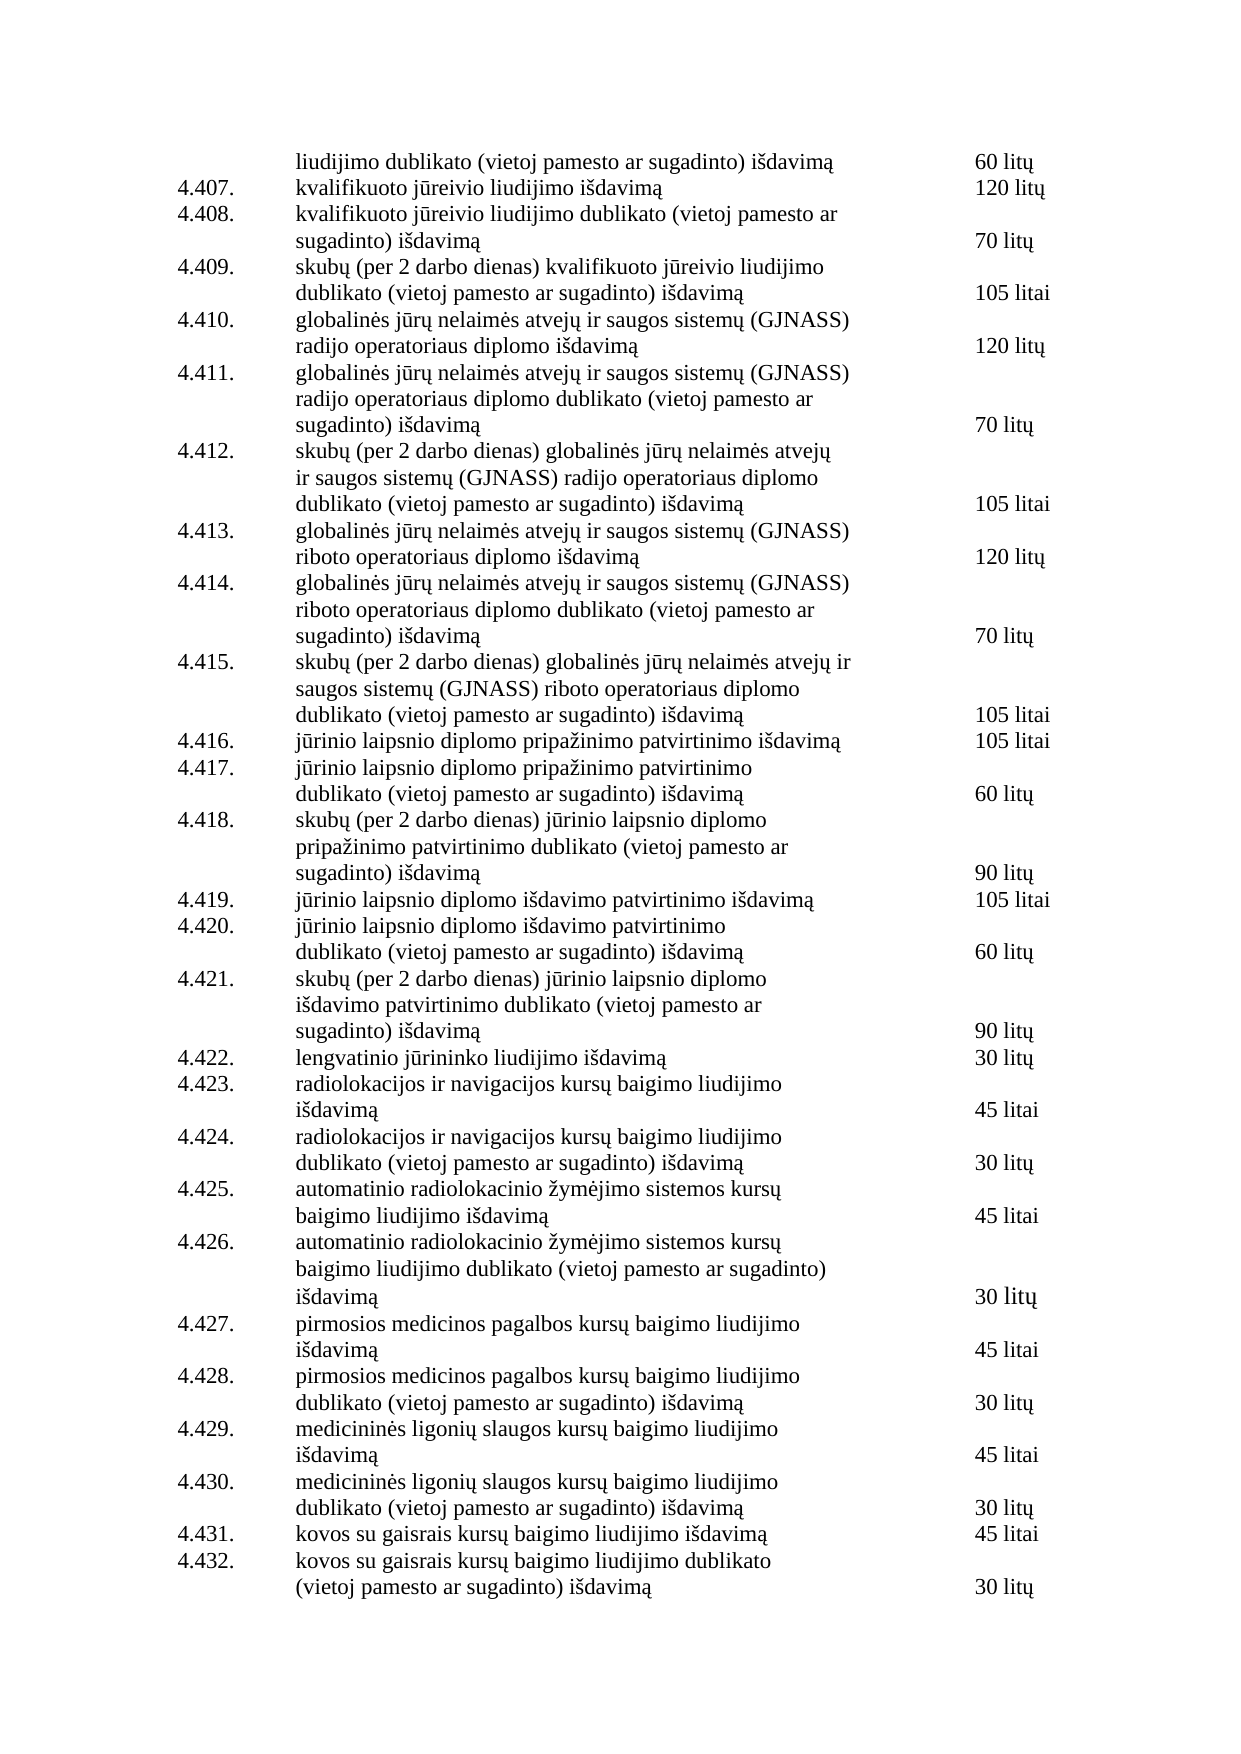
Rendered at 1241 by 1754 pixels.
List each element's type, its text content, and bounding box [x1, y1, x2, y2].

text 4.411. globalinės jūrų nelaimės atvejų ir saugos sistemų (GJNASS) [177, 358, 1122, 385]
text 4.422. lengvatinio jūrininko liudijimo išdavimą 30 litų [177, 1044, 1122, 1070]
text dublikato (vietoj pamesto ar sugadinto) išdavimą 105 litai [177, 490, 1122, 517]
text 4.430. medicininės ligonių slaugos kursų baigimo liudijimo [177, 1468, 1122, 1494]
text ir saugos sistemų (GJNASS) radijo operatoriaus diplomo [177, 464, 1122, 490]
text liudijimo dublikato (vietoj pamesto ar sugadinto) išdavimą 60 litų [177, 148, 1122, 174]
text 4.413. globalinės jūrų nelaimės atvejų ir saugos sistemų (GJNASS) [177, 517, 1122, 543]
text 4.424. radiolokacijos ir navigacijos kursų baigimo liudijimo [177, 1123, 1122, 1149]
text išdavimo patvirtinimo dublikato (vietoj pamesto ar [177, 991, 1122, 1017]
text išdavimą 30 litų [177, 1281, 1122, 1310]
text 4.425. automatinio radiolokacinio žymėjimo sistemos kursų [177, 1176, 1122, 1202]
text dublikato (vietoj pamesto ar sugadinto) išdavimą 30 litų [177, 1494, 1122, 1521]
text 4.417. jūrinio laipsnio diplomo pripažinimo patvirtinimo [177, 754, 1122, 780]
text 4.414. globalinės jūrų nelaimės atvejų ir saugos sistemų (GJNASS) [177, 569, 1122, 596]
text išdavimą 45 litai [177, 1336, 1122, 1362]
text dublikato (vietoj pamesto ar sugadinto) išdavimą 105 litai [177, 279, 1122, 306]
text 4.420. jūrinio laipsnio diplomo išdavimo patvirtinimo [177, 912, 1122, 938]
text sugadinto) išdavimą 90 litų [177, 1017, 1122, 1044]
text dublikato (vietoj pamesto ar sugadinto) išdavimą 60 litų [177, 780, 1122, 807]
text 4.432. kovos su gaisrais kursų baigimo liudijimo dublikato [177, 1547, 1122, 1573]
text 4.409. skubų (per 2 darbo dienas) kvalifikuoto jūreivio liudijimo [177, 253, 1122, 279]
text baigimo liudijimo išdavimą 45 litai [177, 1202, 1122, 1228]
text dublikato (vietoj pamesto ar sugadinto) išdavimą 30 litų [177, 1389, 1122, 1415]
text dublikato (vietoj pamesto ar sugadinto) išdavimą 60 litų [177, 938, 1122, 965]
text 4.427. pirmosios medicinos pagalbos kursų baigimo liudijimo [177, 1310, 1122, 1336]
text 4.410. globalinės jūrų nelaimės atvejų ir saugos sistemų (GJNASS) [177, 306, 1122, 332]
text išdavimą 45 litai [177, 1096, 1122, 1123]
text 4.426. automatinio radiolokacinio žymėjimo sistemos kursų [177, 1228, 1122, 1254]
text (vietoj pamesto ar sugadinto) išdavimą 30 litų [177, 1573, 1122, 1599]
text baigimo liudijimo dublikato (vietoj pamesto ar sugadinto) [177, 1254, 1122, 1281]
text 4.428. pirmosios medicinos pagalbos kursų baigimo liudijimo [177, 1362, 1122, 1389]
text 4.429. medicininės ligonių slaugos kursų baigimo liudijimo [177, 1415, 1122, 1441]
text 4.419. jūrinio laipsnio diplomo išdavimo patvirtinimo išdavimą 105 litai [177, 886, 1122, 912]
text sugadinto) išdavimą 70 litų [177, 622, 1122, 648]
text pripažinimo patvirtinimo dublikato (vietoj pamesto ar [177, 833, 1122, 859]
text 4.415. skubų (per 2 darbo dienas) globalinės jūrų nelaimės atvejų ir [177, 648, 1122, 675]
text riboto operatoriaus diplomo dublikato (vietoj pamesto ar [177, 596, 1122, 622]
text išdavimą 45 litai [177, 1441, 1122, 1468]
text radijo operatoriaus diplomo išdavimą 120 litų [177, 332, 1122, 358]
text 4.421. skubų (per 2 darbo dienas) jūrinio laipsnio diplomo [177, 965, 1122, 991]
text riboto operatoriaus diplomo išdavimą 120 litų [177, 543, 1122, 569]
text 4.408. kvalifikuoto jūreivio liudijimo dublikato (vietoj pamesto ar [177, 200, 1122, 227]
text dublikato (vietoj pamesto ar sugadinto) išdavimą 30 litų [177, 1149, 1122, 1176]
text 4.412. skubų (per 2 darbo dienas) globalinės jūrų nelaimės atvejų [177, 438, 1122, 464]
text 4.407. kvalifikuoto jūreivio liudijimo išdavimą 120 litų [177, 174, 1122, 200]
text 4.418. skubų (per 2 darbo dienas) jūrinio laipsnio diplomo [177, 807, 1122, 833]
text radijo operatoriaus diplomo dublikato (vietoj pamesto ar [177, 385, 1122, 411]
text saugos sistemų (GJNASS) riboto operatoriaus diplomo [177, 675, 1122, 701]
text sugadinto) išdavimą 70 litų [177, 227, 1122, 253]
text 4.423. radiolokacijos ir navigacijos kursų baigimo liudijimo [177, 1070, 1122, 1096]
text 4.416. jūrinio laipsnio diplomo pripažinimo patvirtinimo išdavimą 105 litai [177, 727, 1122, 754]
text 4.431. kovos su gaisrais kursų baigimo liudijimo išdavimą 45 litai [177, 1521, 1122, 1547]
text sugadinto) išdavimą 90 litų [177, 859, 1122, 886]
text dublikato (vietoj pamesto ar sugadinto) išdavimą 105 litai [177, 701, 1122, 727]
text sugadinto) išdavimą 70 litų [177, 411, 1122, 438]
